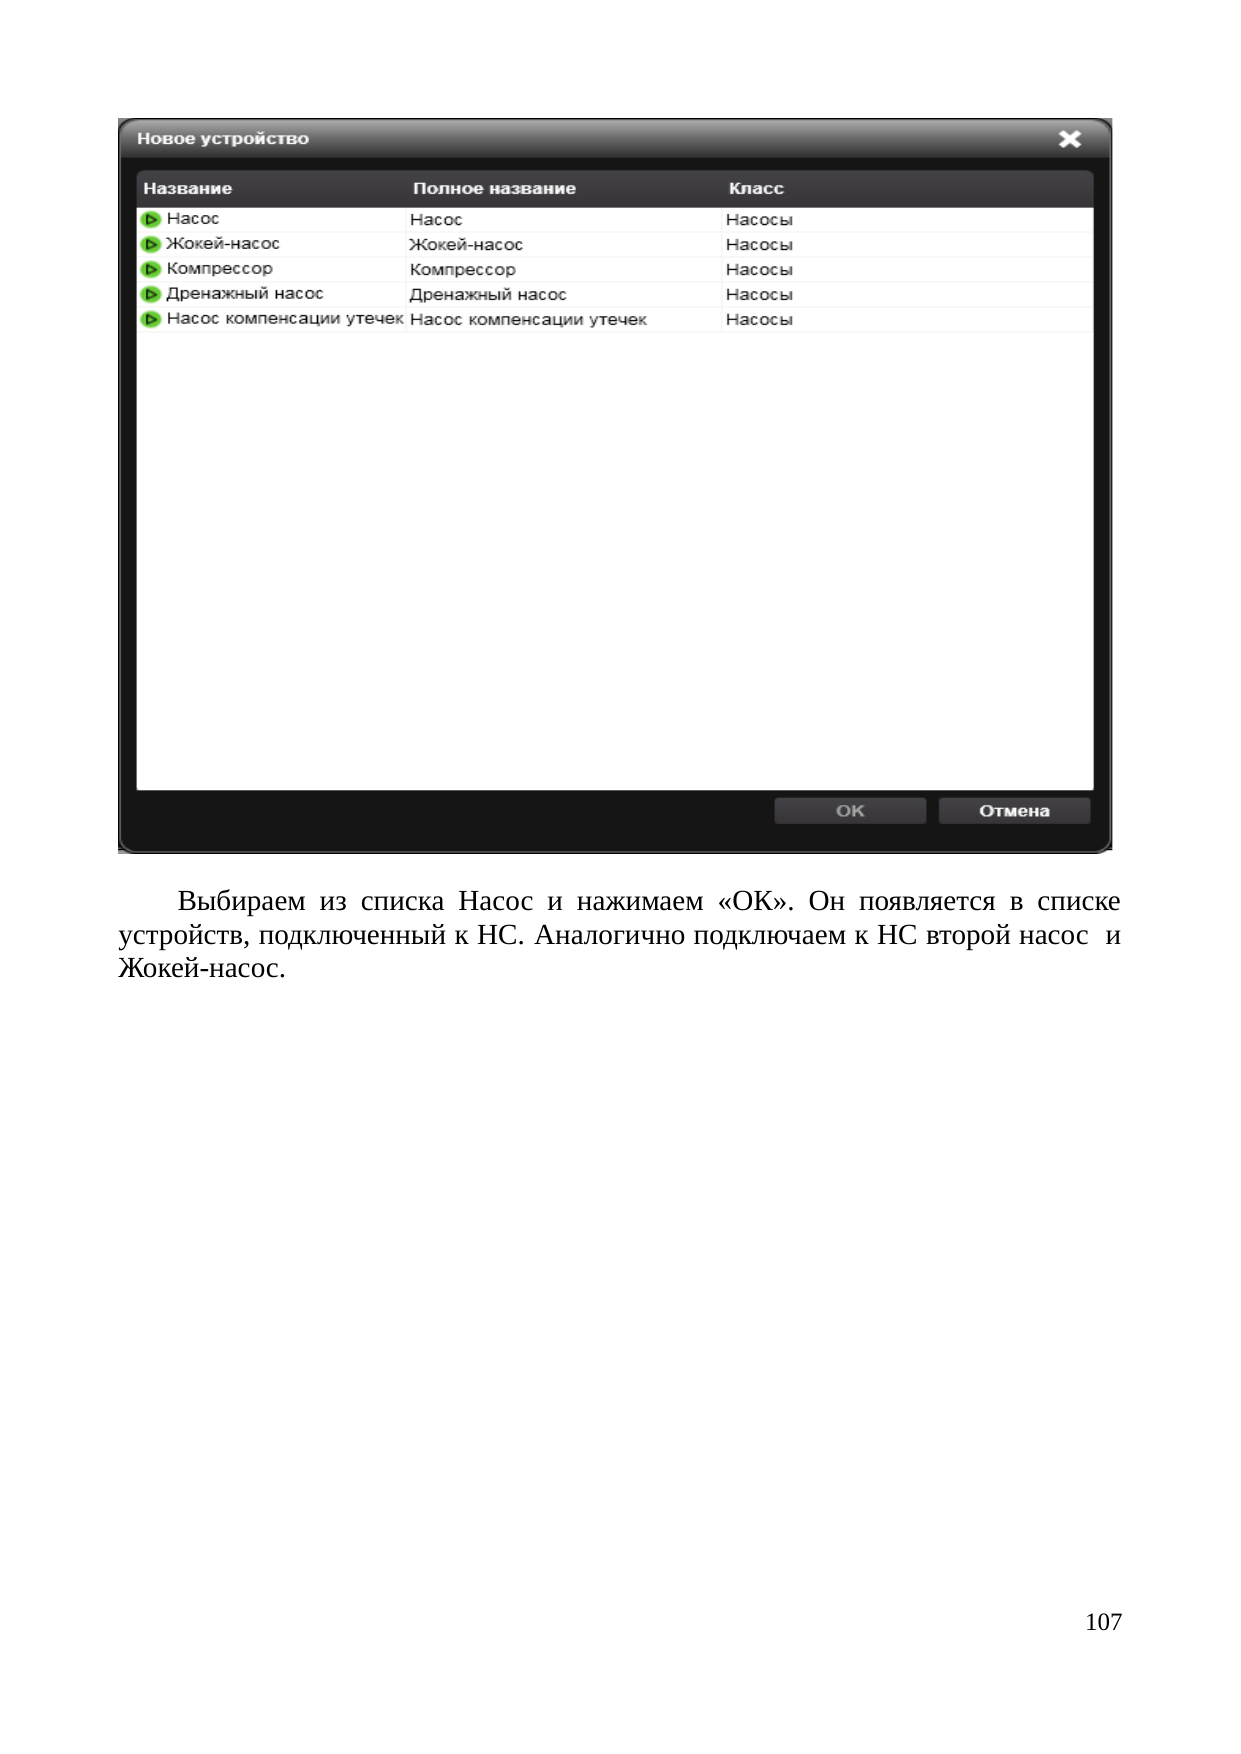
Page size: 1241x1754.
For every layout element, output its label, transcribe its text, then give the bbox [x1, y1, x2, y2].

picture [118, 118, 1113, 854]
text Выбираем из списка Насос и нажимаем «ОК». Он появляется в списке устройств, подключенный к НС. Аналогично подключаем к НС второй насос и Жокей-насос. [118, 854, 1122, 984]
